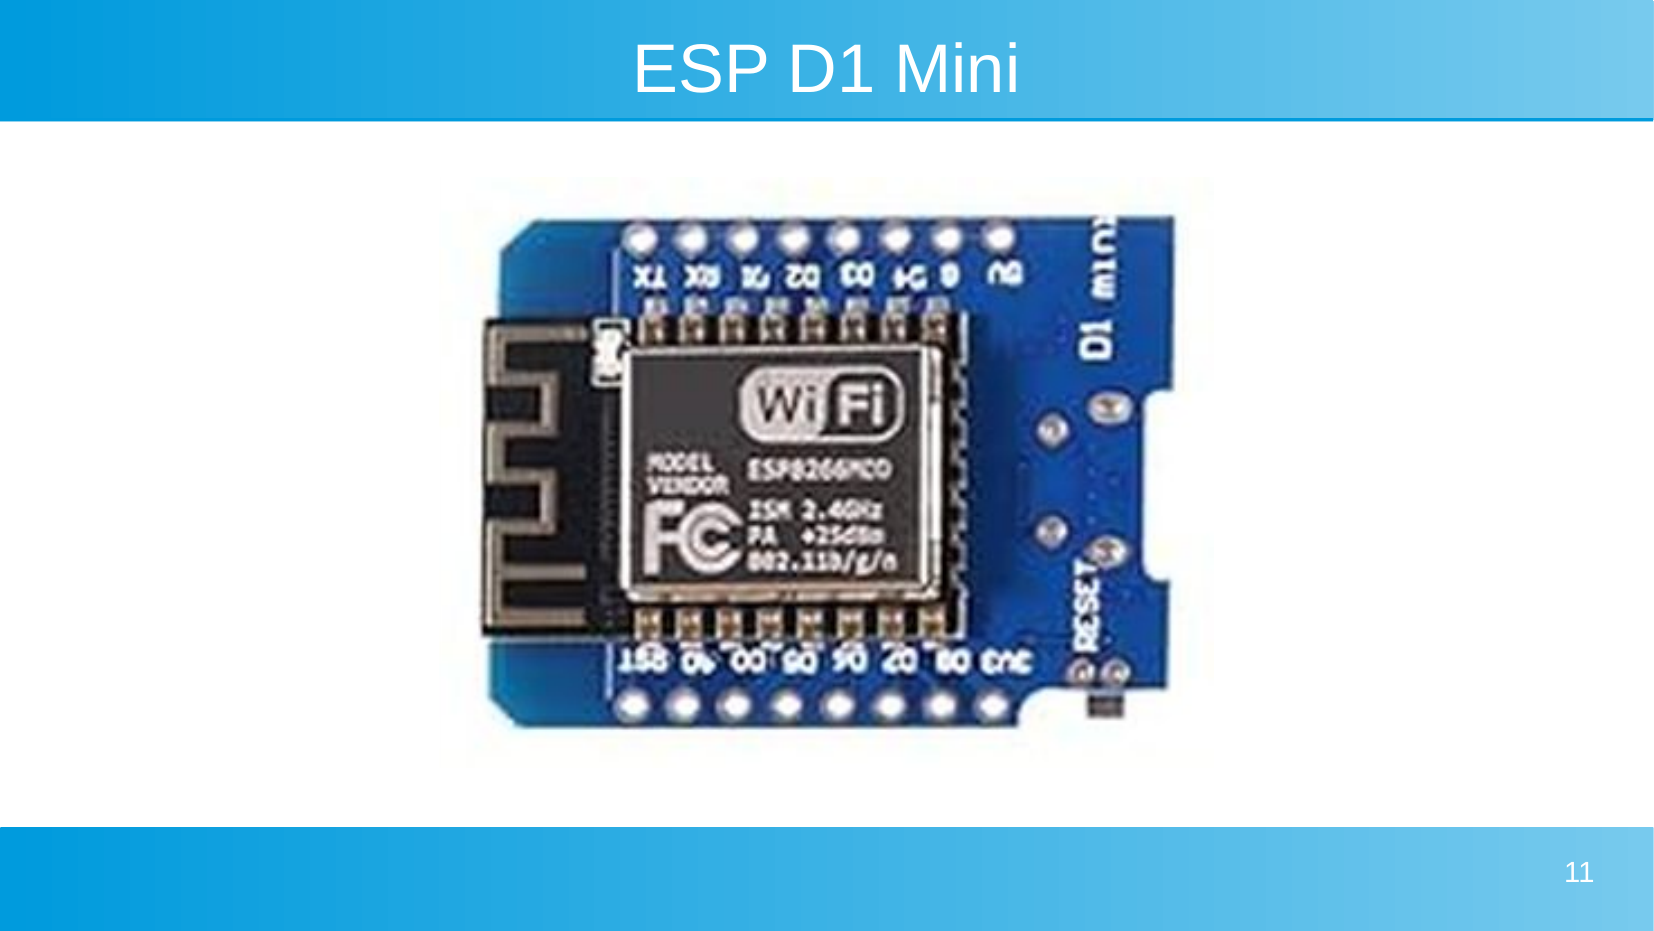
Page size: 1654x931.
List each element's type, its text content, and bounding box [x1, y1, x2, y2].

picture [439, 177, 1214, 768]
title ESP D1 Mini [59, 29, 1595, 108]
